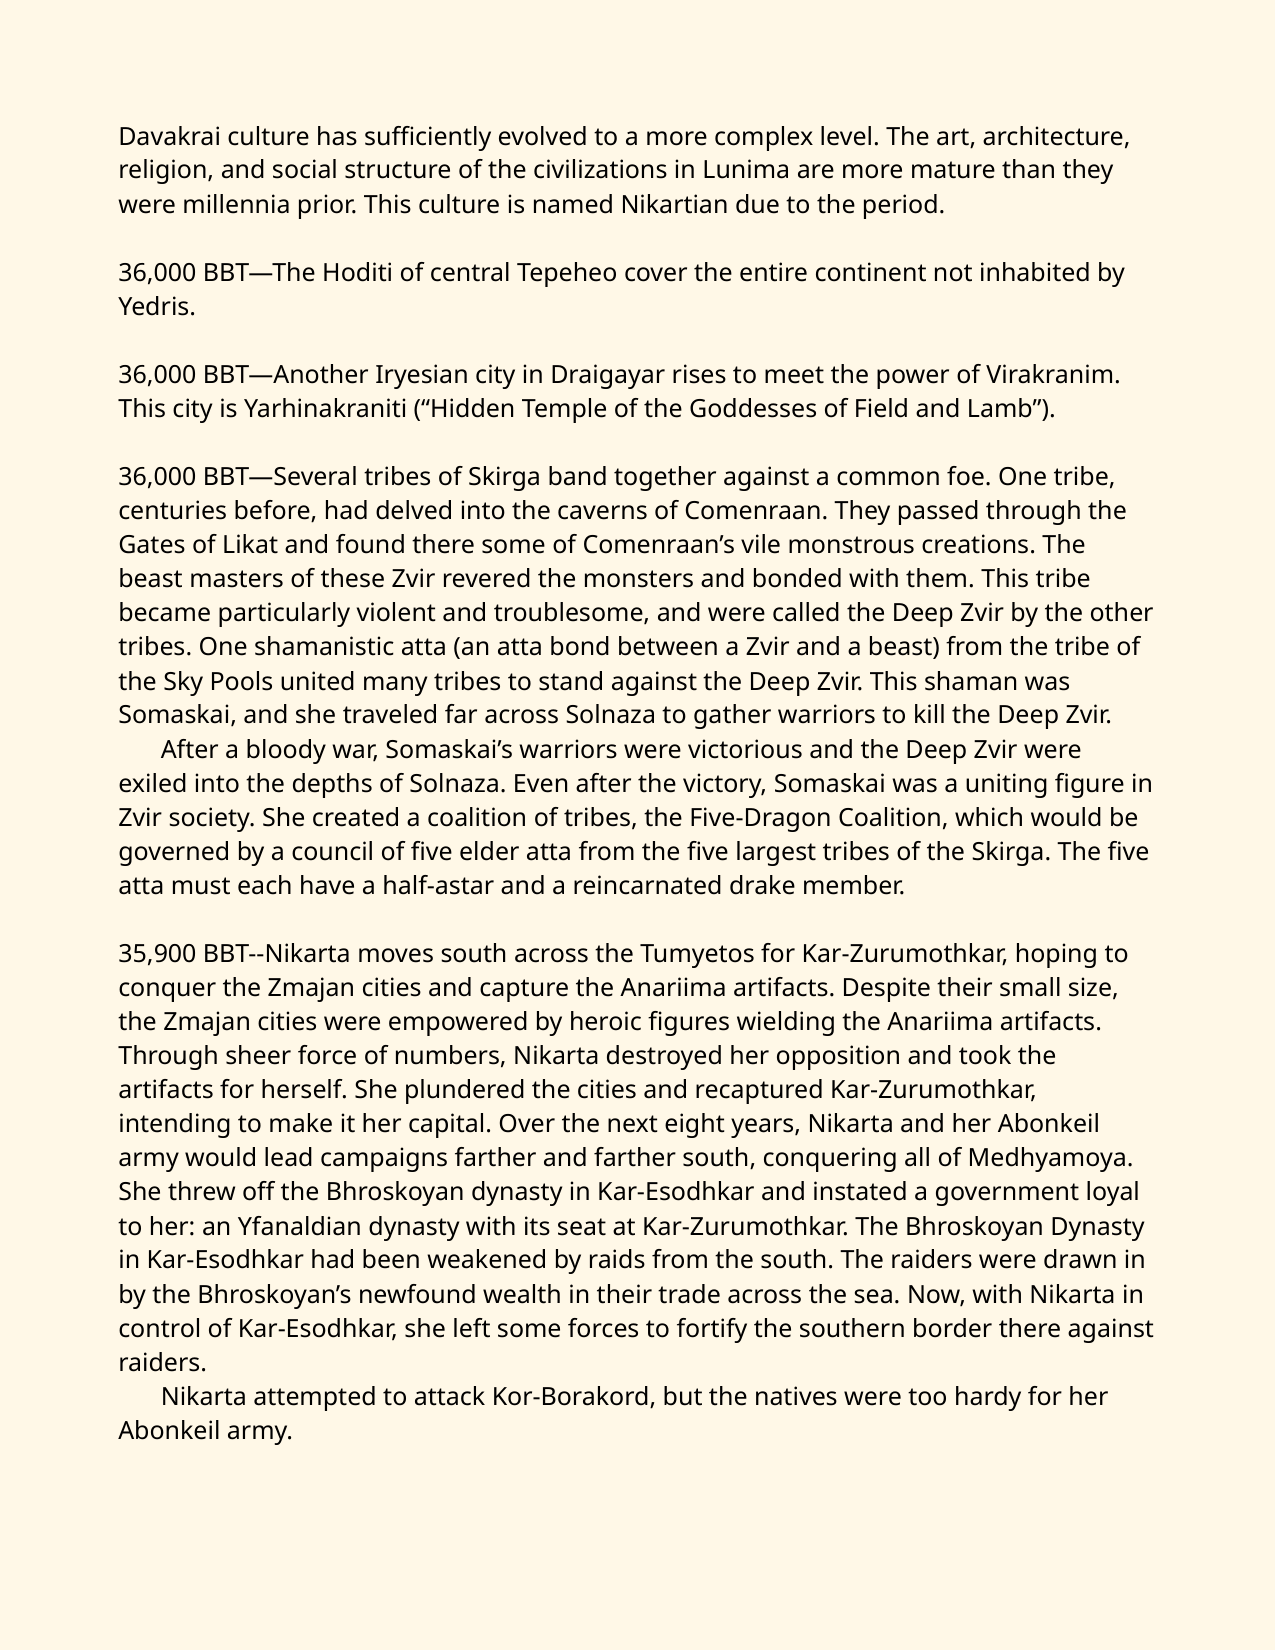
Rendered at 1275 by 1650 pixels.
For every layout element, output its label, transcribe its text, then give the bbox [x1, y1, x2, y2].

text 36,000 BBT—Several tribes of Skirga band together against a common foe. One tribe, centuries before, had delved into the caverns of Comenraan. They passed through the Gates of Likat and found there some of Comenraan’s vile monstrous creations. The beast masters of these Zvir revered the monsters and bonded with them. This tribe became particularly violent and troublesome, and were called the Deep Zvir by the other tribes. One shamanistic atta (an atta bond between a Zvir and a beast) from the tribe of the Sky Pools united many tribes to stand against the Deep Zvir. This shaman was Somaskai, and she traveled far across Solnaza to gather warriors to kill the Deep Zvir. [118, 459, 1157, 731]
text Nikarta attempted to attack Kor-Borakord, but the natives were too hardy for her Abonkeil army. [118, 1378, 1157, 1447]
text 36,000 BBT—Another Iryesian city in Draigayar rises to meet the power of Virakranim. This city is Yarhinakraniti (“Hidden Temple of the Goddesses of Field and Lamb”). [118, 357, 1157, 425]
text Davakrai culture has sufficiently evolved to a more complex level. The art, architecture, religion, and social structure of the civilizations in Lunima are more mature than they were millennia prior. This culture is named Nikartian due to the period. [118, 118, 1157, 220]
text After a bloody war, Somaskai’s warriors were victorious and the Deep Zvir were exiled into the depths of Solnaza. Even after the victory, Somaskai was a uniting figure in Zvir society. She created a coalition of tribes, the Five-Dragon Coalition, which would be governed by a council of five elder atta from the five largest tribes of the Skirga. The five atta must each have a half-astar and a reincarnated drake member. [118, 731, 1157, 902]
text 35,900 BBT--Nikarta moves south across the Tumyetos for Kar-Zurumothkar, hoping to conquer the Zmajan cities and capture the Anariima artifacts. Despite their small size, the Zmajan cities were empowered by heroic figures wielding the Anariima artifacts. Through sheer force of numbers, Nikarta destroyed her opposition and took the artifacts for herself. She plundered the cities and recaptured Kar-Zurumothkar, intending to make it her capital. Over the next eight years, Nikarta and her Abonkeil army would lead campaigns farther and farther south, conquering all of Medhyamoya. She threw off the Bhroskoyan dynasty in Kar-Esodhkar and instated a government loyal to her: an Yfanaldian dynasty with its seat at Kar-Zurumothkar. The Bhroskoyan Dynasty in Kar-Esodhkar had been weakened by raids from the south. The raiders were drawn in by the Bhroskoyan’s newfound wealth in their trade across the sea. Now, with Nikarta in control of Kar-Esodhkar, she left some forces to fortify the southern border there against raiders. [118, 936, 1157, 1378]
text 36,000 BBT—The Hoditi of central Tepeheo cover the entire continent not inhabited by Yedris. [118, 254, 1157, 322]
